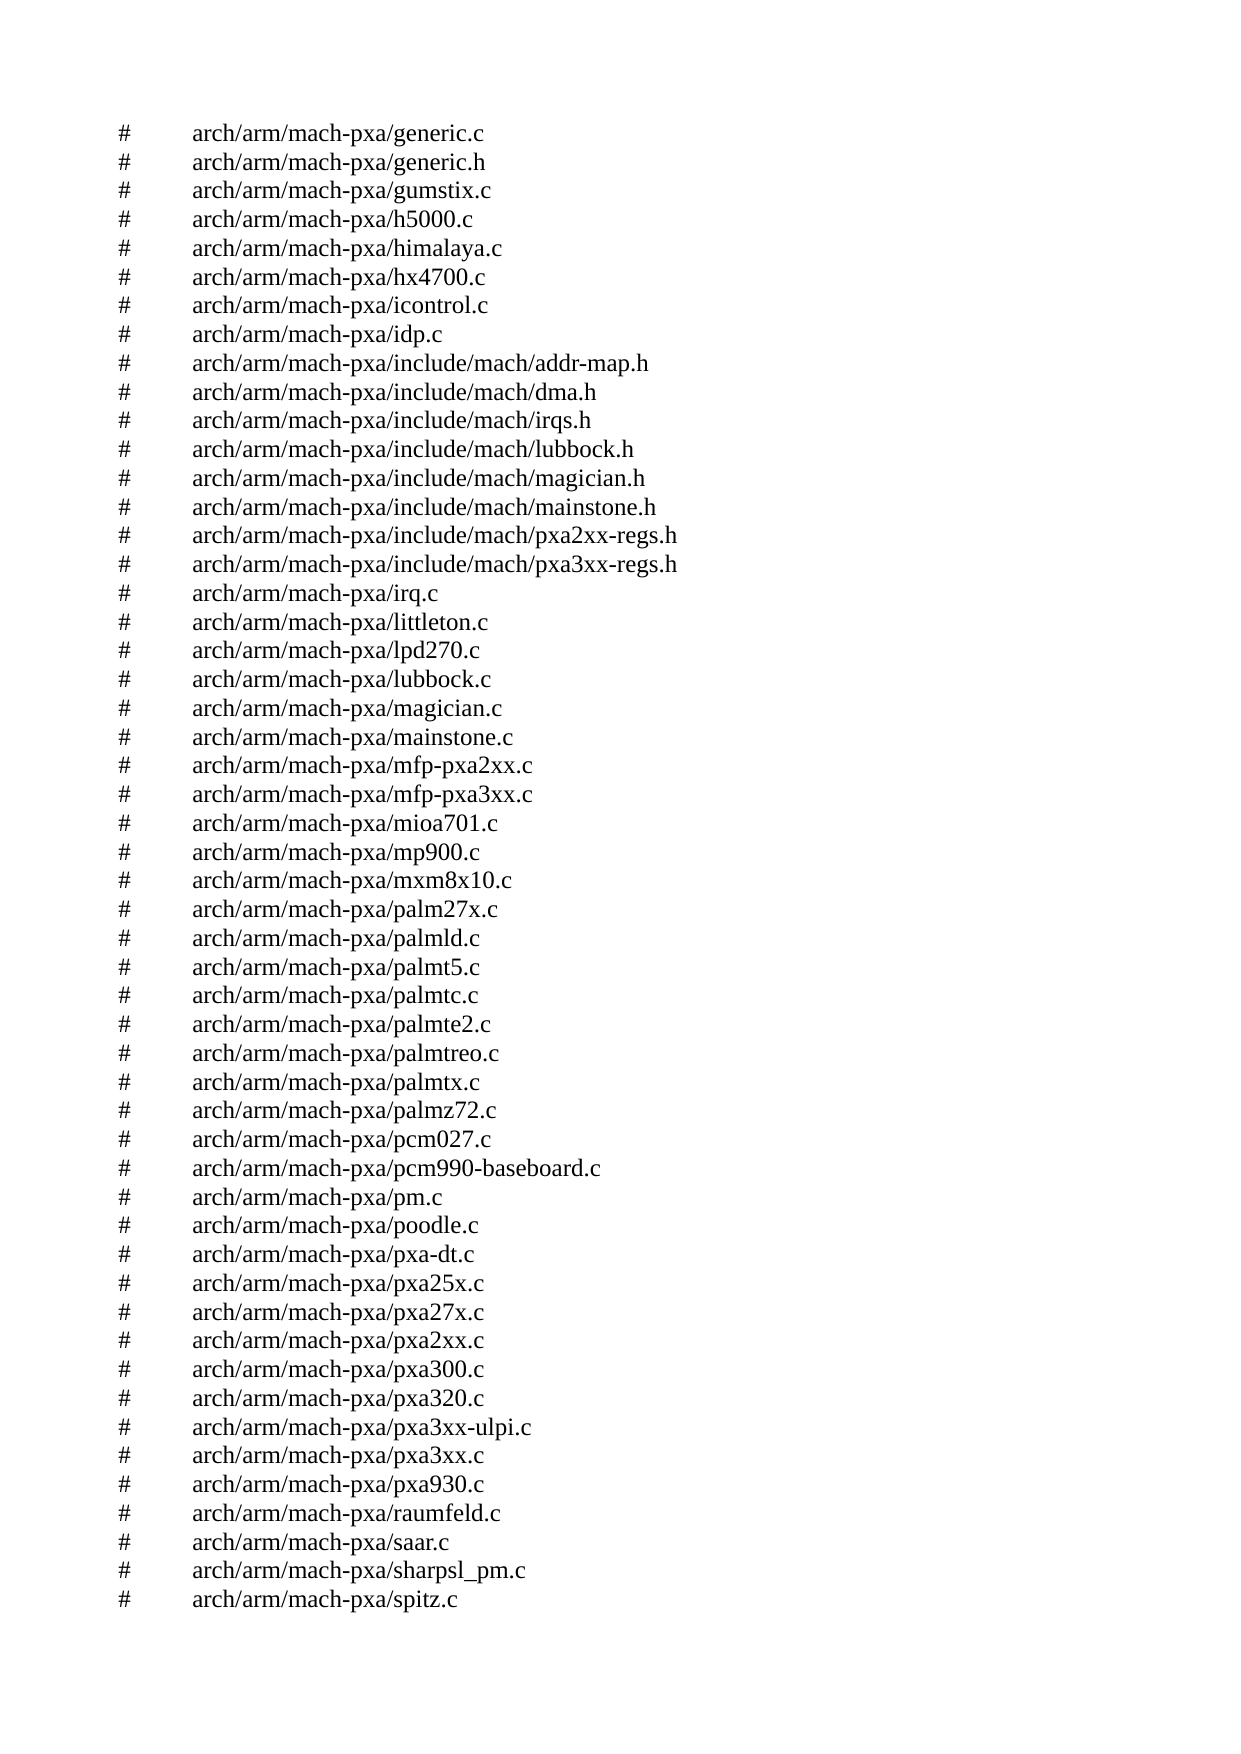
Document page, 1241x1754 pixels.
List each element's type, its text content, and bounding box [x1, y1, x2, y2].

text # arch/arm/mach-pxa/pxa930.c [118, 1469, 1122, 1498]
text # arch/arm/mach-pxa/include/mach/addr-map.h [118, 348, 1122, 377]
text # arch/arm/mach-pxa/irq.c [118, 578, 1122, 607]
text # arch/arm/mach-pxa/raumfeld.c [118, 1498, 1122, 1527]
text # arch/arm/mach-pxa/pcm027.c [118, 1124, 1122, 1153]
text # arch/arm/mach-pxa/lubbock.c [118, 664, 1122, 693]
text # arch/arm/mach-pxa/hx4700.c [118, 262, 1122, 291]
text # arch/arm/mach-pxa/pcm990-baseboard.c [118, 1153, 1122, 1182]
text # arch/arm/mach-pxa/spitz.c [118, 1584, 1122, 1613]
text # arch/arm/mach-pxa/pm.c [118, 1182, 1122, 1211]
text # arch/arm/mach-pxa/palmte2.c [118, 1009, 1122, 1038]
text # arch/arm/mach-pxa/mfp-pxa2xx.c [118, 751, 1122, 779]
text # arch/arm/mach-pxa/generic.h [118, 147, 1122, 176]
text # arch/arm/mach-pxa/icontrol.c [118, 291, 1122, 319]
text # arch/arm/mach-pxa/generic.c [118, 118, 1122, 147]
text # arch/arm/mach-pxa/palmtx.c [118, 1067, 1122, 1096]
text # arch/arm/mach-pxa/pxa-dt.c [118, 1239, 1122, 1268]
text # arch/arm/mach-pxa/h5000.c [118, 204, 1122, 233]
text # arch/arm/mach-pxa/poodle.c [118, 1211, 1122, 1239]
text # arch/arm/mach-pxa/himalaya.c [118, 233, 1122, 262]
text # arch/arm/mach-pxa/include/mach/pxa2xx-regs.h [118, 521, 1122, 549]
text # arch/arm/mach-pxa/pxa3xx-ulpi.c [118, 1412, 1122, 1441]
text # arch/arm/mach-pxa/include/mach/dma.h [118, 377, 1122, 406]
text # arch/arm/mach-pxa/mp900.c [118, 837, 1122, 866]
text # arch/arm/mach-pxa/gumstix.c [118, 176, 1122, 204]
text # arch/arm/mach-pxa/pxa3xx.c [118, 1441, 1122, 1469]
text # arch/arm/mach-pxa/include/mach/irqs.h [118, 406, 1122, 434]
text # arch/arm/mach-pxa/palmtc.c [118, 981, 1122, 1009]
text # arch/arm/mach-pxa/palm27x.c [118, 894, 1122, 923]
text # arch/arm/mach-pxa/palmz72.c [118, 1096, 1122, 1124]
text # arch/arm/mach-pxa/magician.c [118, 693, 1122, 722]
text # arch/arm/mach-pxa/pxa27x.c [118, 1297, 1122, 1326]
text # arch/arm/mach-pxa/mioa701.c [118, 808, 1122, 837]
text # arch/arm/mach-pxa/palmld.c [118, 923, 1122, 952]
text # arch/arm/mach-pxa/pxa320.c [118, 1383, 1122, 1412]
text # arch/arm/mach-pxa/lpd270.c [118, 636, 1122, 664]
text # arch/arm/mach-pxa/pxa2xx.c [118, 1326, 1122, 1354]
text # arch/arm/mach-pxa/palmtreo.c [118, 1038, 1122, 1067]
text # arch/arm/mach-pxa/littleton.c [118, 607, 1122, 636]
text # arch/arm/mach-pxa/palmt5.c [118, 952, 1122, 981]
text # arch/arm/mach-pxa/mainstone.c [118, 722, 1122, 751]
text # arch/arm/mach-pxa/saar.c [118, 1527, 1122, 1556]
text # arch/arm/mach-pxa/include/mach/mainstone.h [118, 492, 1122, 521]
text # arch/arm/mach-pxa/include/mach/lubbock.h [118, 434, 1122, 463]
text # arch/arm/mach-pxa/sharpsl_pm.c [118, 1556, 1122, 1584]
text # arch/arm/mach-pxa/mxm8x10.c [118, 866, 1122, 894]
text # arch/arm/mach-pxa/idp.c [118, 319, 1122, 348]
text # arch/arm/mach-pxa/include/mach/pxa3xx-regs.h [118, 549, 1122, 578]
text # arch/arm/mach-pxa/include/mach/magician.h [118, 463, 1122, 492]
text # arch/arm/mach-pxa/pxa25x.c [118, 1268, 1122, 1297]
text # arch/arm/mach-pxa/pxa300.c [118, 1354, 1122, 1383]
text # arch/arm/mach-pxa/mfp-pxa3xx.c [118, 779, 1122, 808]
